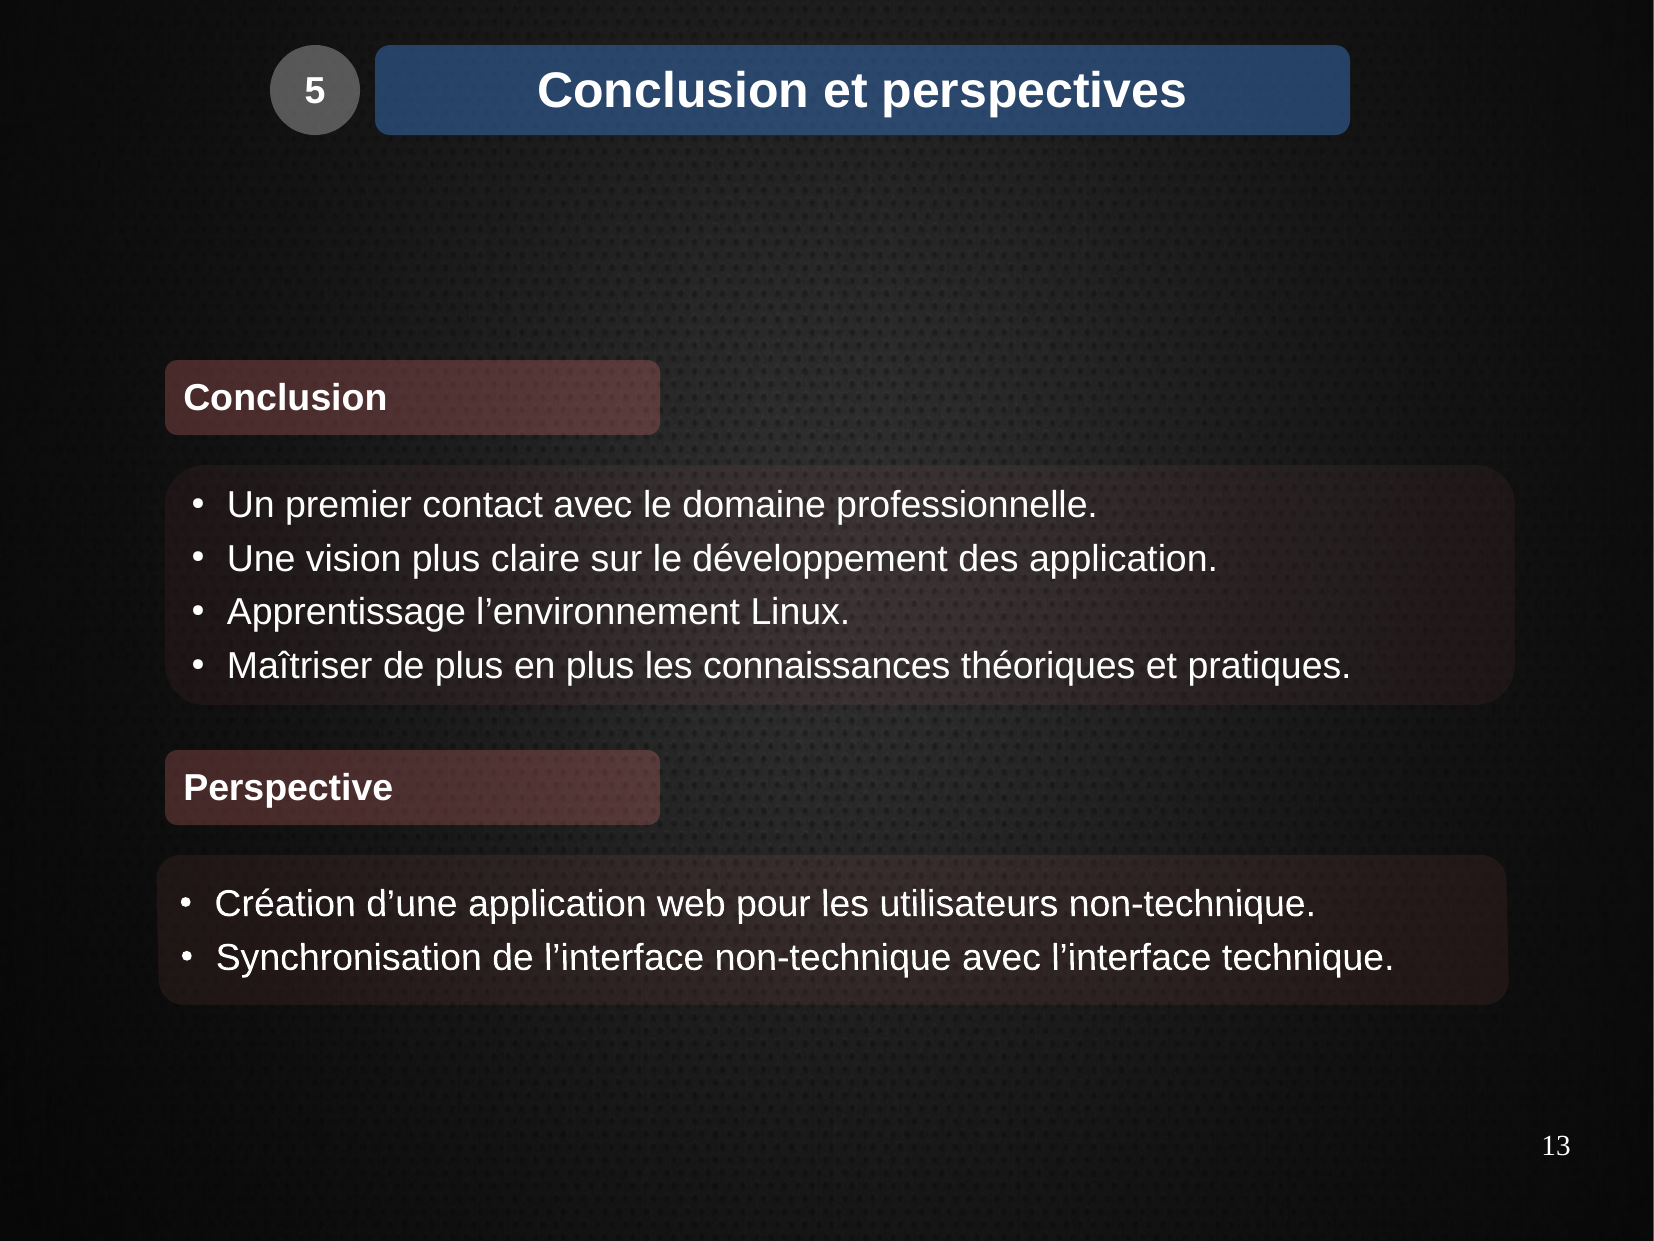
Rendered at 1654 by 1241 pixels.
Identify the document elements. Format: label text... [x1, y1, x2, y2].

text_box Création d’une application web pour les utilisateurs non-technique. Synchronisation de l’interface non-technique avec l’interface technique. [156, 855, 1509, 1006]
text_box Un premier contact avec le domaine professionnelle. Une vision plus claire sur le développement des application. Apprentissage l’environnement Linux. Maîtriser de plus en plus les connaissances théoriques et pratiques. [165, 465, 1516, 706]
text_box Conclusion [165, 360, 661, 436]
text_box 5 [270, 45, 361, 136]
picture [0, 0, 1654, 1241]
text_box Conclusion et perspectives [375, 45, 1351, 136]
text_box Perspective [165, 750, 661, 826]
